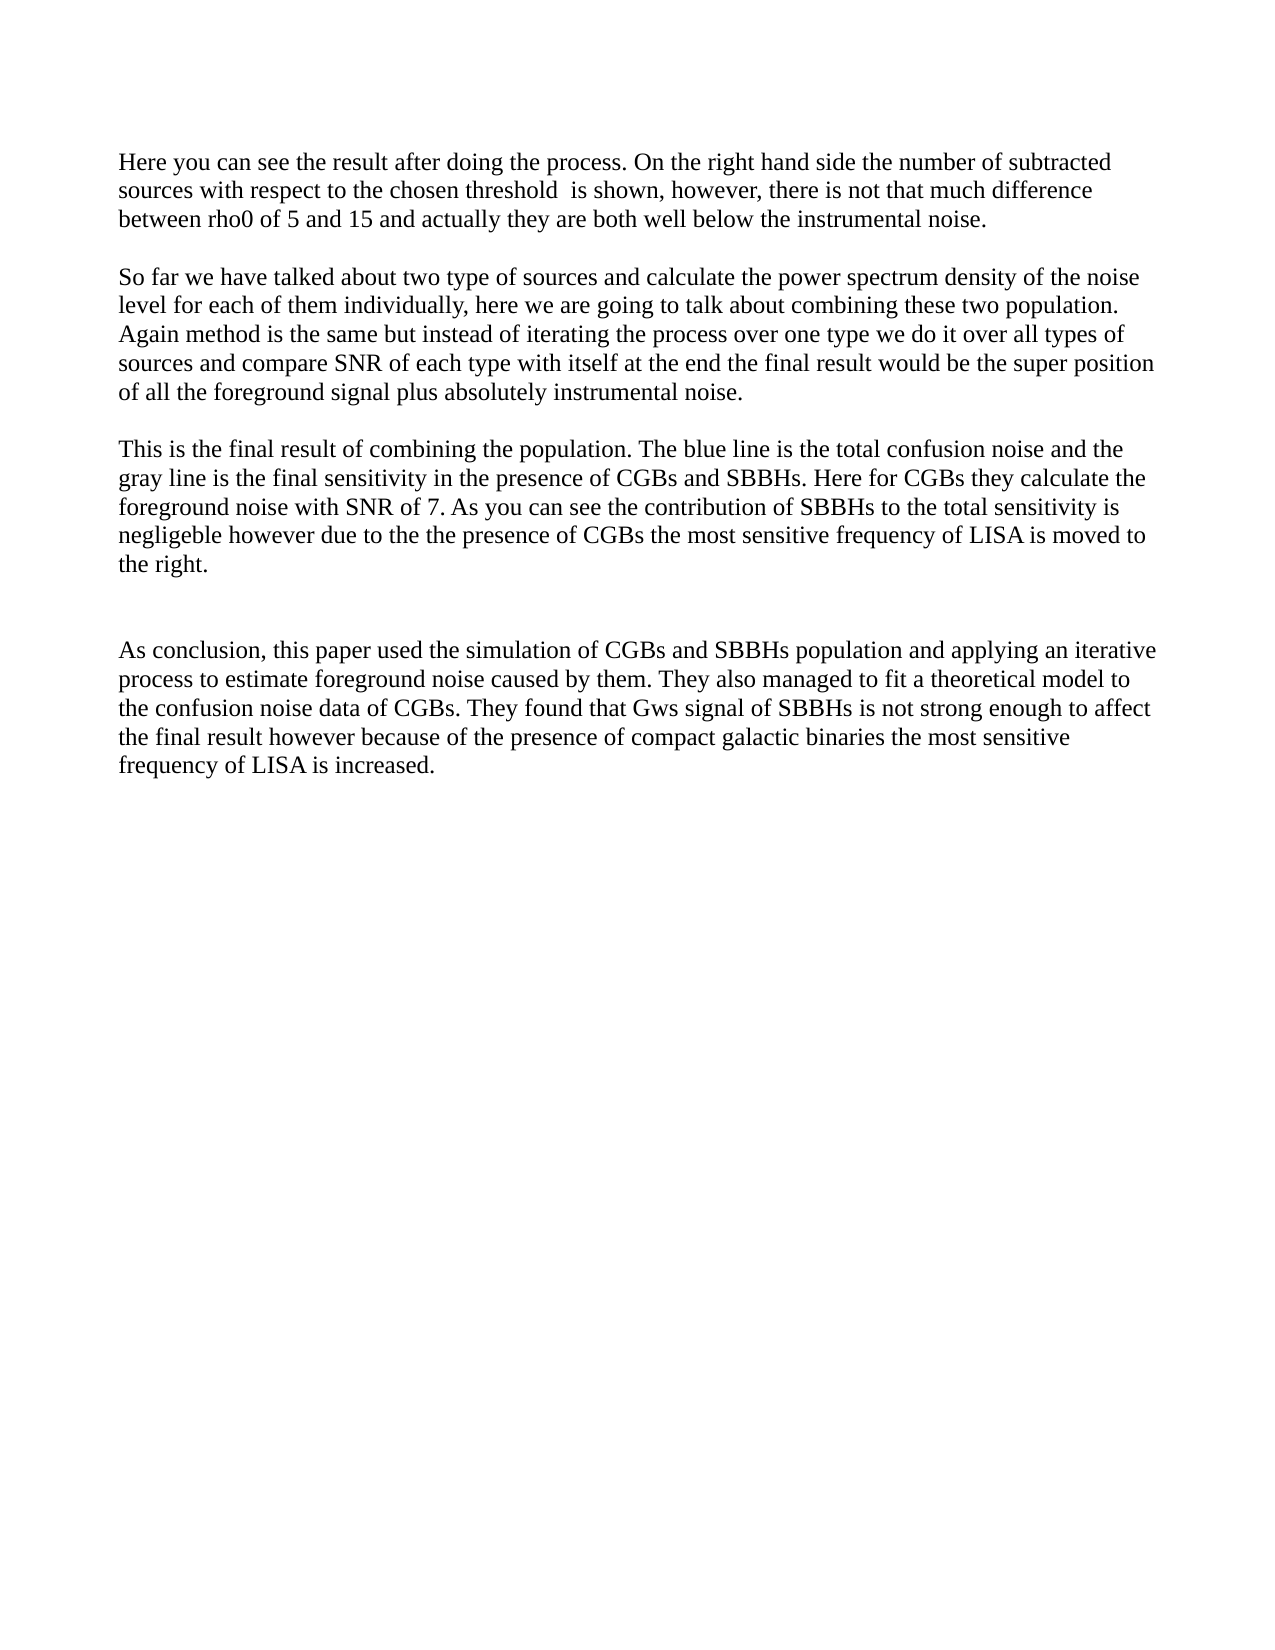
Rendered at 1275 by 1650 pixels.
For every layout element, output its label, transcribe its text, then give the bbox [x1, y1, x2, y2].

text So far we have talked about two type of sources and calculate the power spectrum density of the noise level for each of them individually, here we are going to talk about combining these two population. Again method is the same but instead of iterating the process over one type we do it over all types of sources and compare SNR of each type with itself at the end the final result would be the super position of all the foreground signal plus absolutely instrumental noise. [118, 262, 1157, 406]
text This is the final result of combining the population. The blue line is the total confusion noise and the gray line is the final sensitivity in the presence of CGBs and SBBHs. Here for CGBs they calculate the foreground noise with SNR of 7. As you can see the contribution of SBBHs to the total sensitivity is negligeble however due to the the presence of CGBs the most sensitive frequency of LISA is moved to the right. [118, 434, 1157, 578]
text Here you can see the result after doing the process. On the right hand side the number of subtracted sources with respect to the chosen threshold is shown, however, there is not that much difference between rho0 of 5 and 15 and actually they are both well below the instrumental noise. [118, 147, 1157, 233]
text As conclusion, this paper used the simulation of CGBs and SBBHs population and applying an iterative process to estimate foreground noise caused by them. They also managed to fit a theoretical model to the confusion noise data of CGBs. They found that Gws signal of SBBHs is not strong enough to affect the final result however because of the presence of compact galactic binaries the most sensitive frequency of LISA is increased. [118, 636, 1157, 779]
